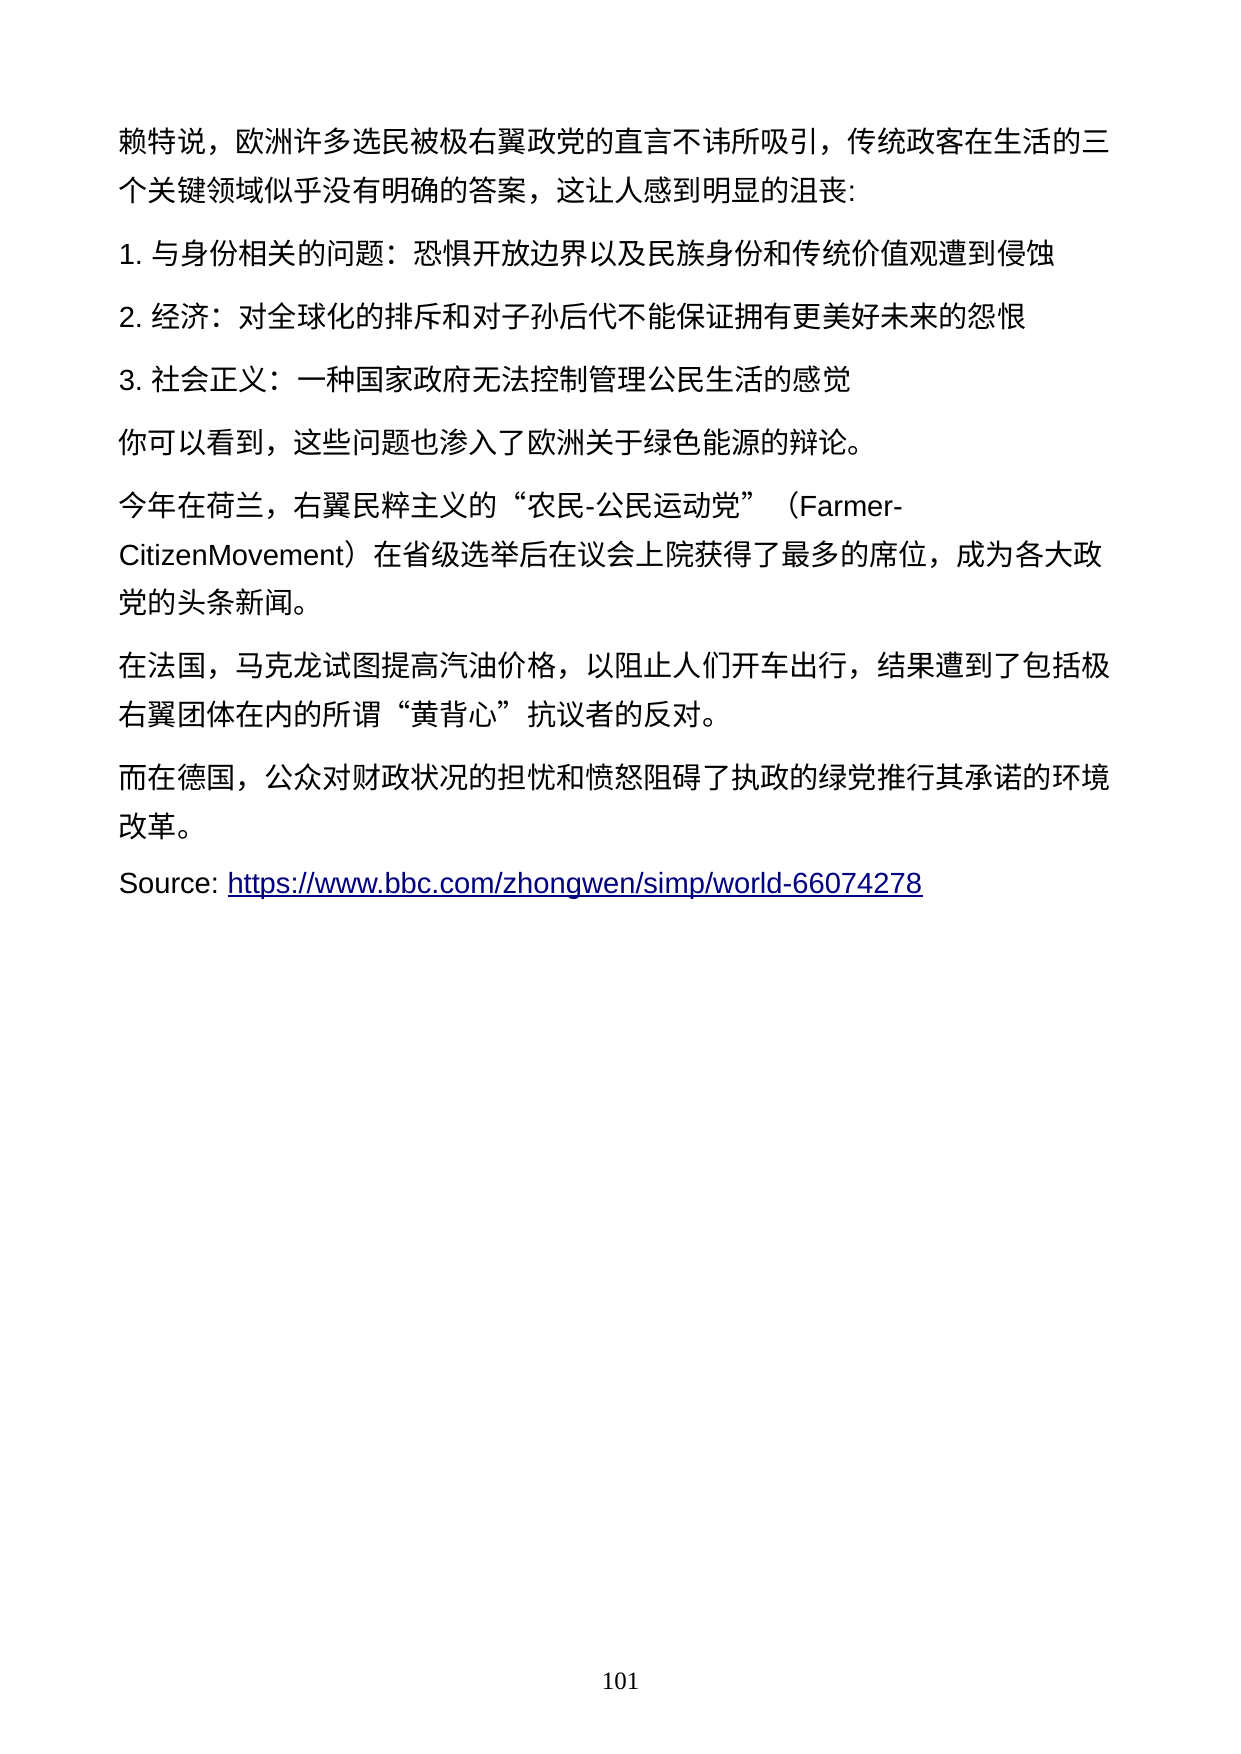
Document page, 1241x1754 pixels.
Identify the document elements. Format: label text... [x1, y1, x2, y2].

text 1. 与身份相关的问题：恐惧开放边界以及民族身份和传统价值观遭到侵蚀 [118, 230, 1122, 272]
text 3. 社会正义：一种国家政府无法控制管理公民生活的感觉 [118, 356, 1122, 399]
text 赖特说，欧洲许多选民被极右翼政党的直言不讳所吸引，传统政客在生活的三个关键领域似乎没有明确的答案，这让人感到明显的沮丧: [118, 118, 1122, 209]
text 你可以看到，这些问题也渗入了欧洲关于绿色能源的辩论。 [118, 419, 1122, 462]
text 在法国，马克龙试图提高汽油价格，以阻止人们开车出行，结果遭到了包括极右翼团体在内的所谓“黄背心”抗议者的反对。 [118, 643, 1122, 734]
text Source: https://www.bbc.com/zhongwen/simp/world-66074278 [118, 866, 1122, 900]
text 2. 经济：对全球化的排斥和对子孙后代不能保证拥有更美好未来的怨恨 [118, 293, 1122, 336]
text 今年在荷兰，右翼民粹主义的“农民-公民运动党”（Farmer-CitizenMovement）在省级选举后在议会上院获得了最多的席位，成为各大政党的头条新闻。 [118, 483, 1122, 622]
text 而在德国，公众对财政状况的担忧和愤怒阻碍了执政的绿党推行其承诺的环境改革。 [118, 754, 1122, 845]
